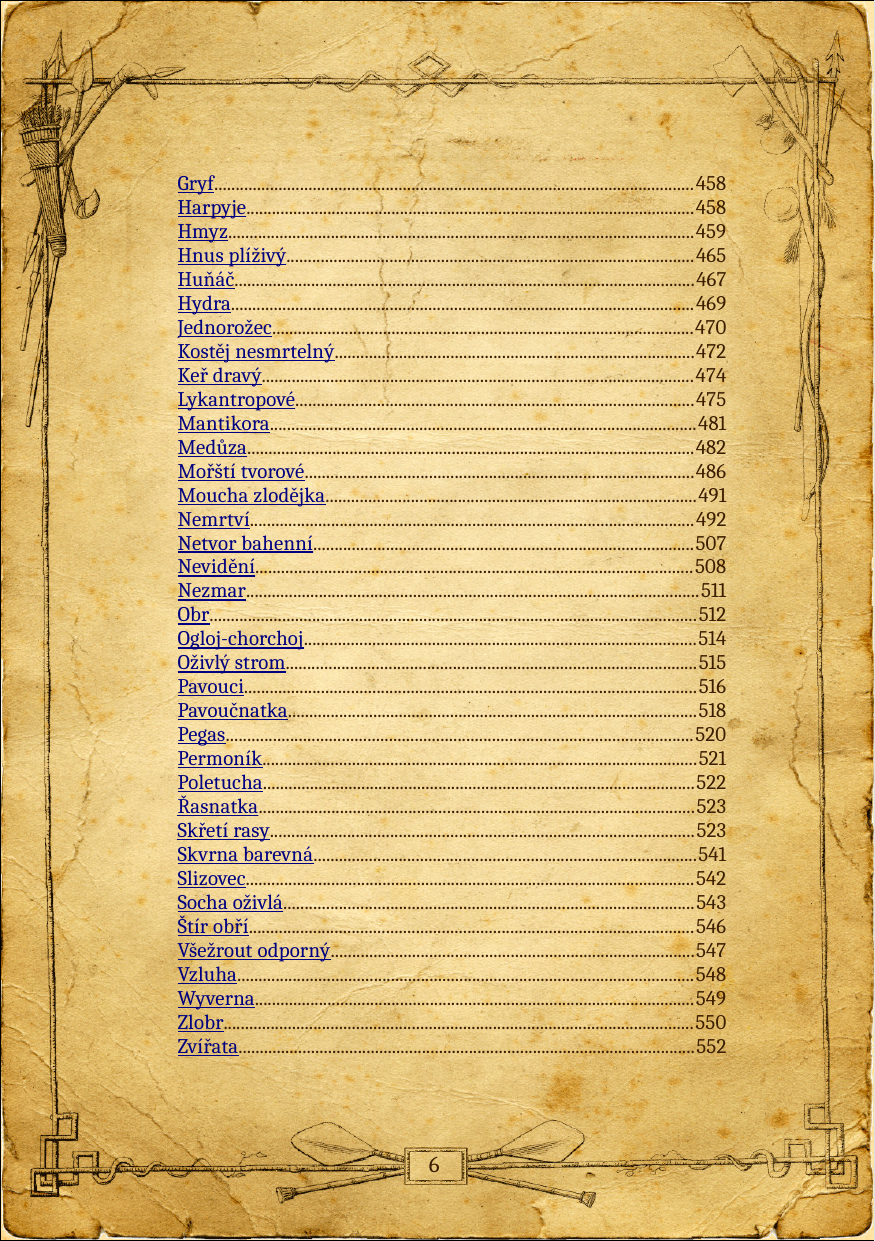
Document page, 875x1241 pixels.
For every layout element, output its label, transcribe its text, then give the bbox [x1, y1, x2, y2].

text Permoník 521 [177, 747, 726, 771]
text Nemrtví 492 [177, 507, 726, 531]
text Mantikora 481 [177, 411, 726, 435]
text Nezmar 511 [177, 579, 726, 603]
text Moucha zlodějka 491 [177, 483, 726, 507]
text Zlobr 550 [177, 1010, 726, 1034]
text Kostěj nesmrtelný 472 [177, 339, 726, 363]
text Oživlý strom 515 [177, 651, 726, 675]
text Gryf 458 [177, 172, 726, 196]
text Jednorožec 470 [177, 316, 726, 339]
text Pavoučnatka 518 [177, 699, 726, 723]
text Skvrna barevná 541 [177, 843, 726, 867]
text Ogloj-chorchoj 514 [177, 627, 726, 651]
text Medůza 482 [177, 435, 726, 459]
text Keř dravý 474 [177, 363, 726, 387]
text Pegas 520 [177, 723, 726, 747]
text Štír obří 546 [177, 914, 726, 938]
text Harpyje 458 [177, 196, 726, 220]
text Hmyz 459 [177, 220, 726, 244]
picture [1, 1, 874, 1240]
text Obr 512 [177, 603, 726, 627]
text Řasnatka 523 [177, 795, 726, 819]
text Netvor bahenní 507 [177, 531, 726, 555]
text Poletucha 522 [177, 771, 726, 795]
text Skřetí rasy 523 [177, 819, 726, 843]
text Nevidění 508 [177, 555, 726, 579]
text Huňáč 467 [177, 268, 726, 292]
text Lykantropové 475 [177, 387, 726, 411]
text Všežrout odporný 547 [177, 938, 726, 962]
text Hnus plíživý 465 [177, 244, 726, 268]
text Mořští tvorové 486 [177, 459, 726, 483]
text Wyverna 549 [177, 986, 726, 1010]
text Hydra 469 [177, 292, 726, 316]
text Vzluha 548 [177, 962, 726, 986]
text Zvířata 552 [177, 1034, 726, 1058]
text Slizovec 542 [177, 867, 726, 891]
text Pavouci 516 [177, 675, 726, 699]
text Socha oživlá 543 [177, 891, 726, 914]
